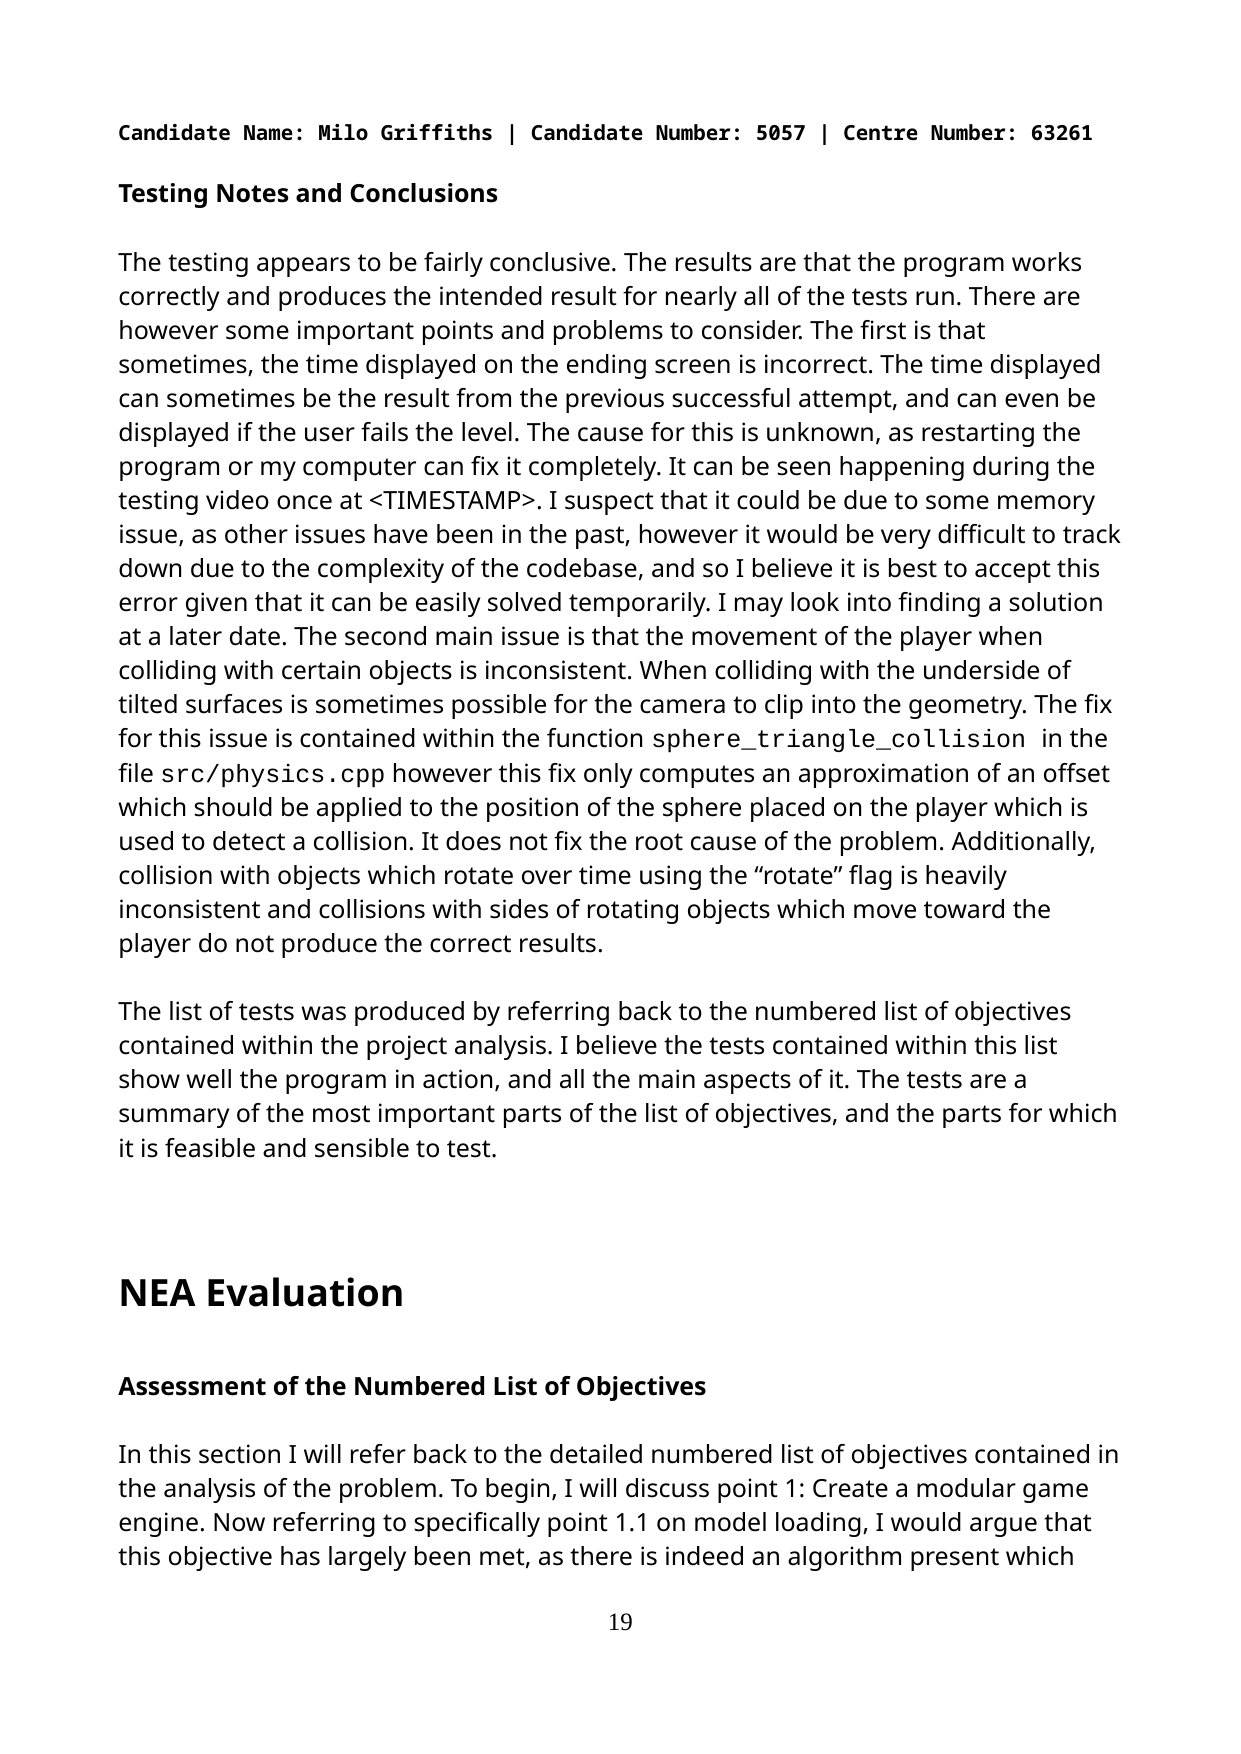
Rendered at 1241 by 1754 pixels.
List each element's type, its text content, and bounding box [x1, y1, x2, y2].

text The list of tests was produced by referring back to the numbered list of objectives contained within the project analysis. I believe the tests contained within this list show well the program in action, and all the main aspects of it. The tests are a summary of the most important parts of the list of objectives, and the parts for which it is feasible and sensible to test. [118, 994, 1122, 1164]
text In this section I will refer back to the detailed numbered list of objectives contained in the analysis of the problem. To begin, I will discuss point 1: Create a modular game engine. Now referring to specifically point 1.1 on model loading, I would argue that this objective has largely been met, as there is indeed an algorithm present which [118, 1437, 1122, 1573]
text Testing Notes and Conclusions [118, 176, 1122, 210]
text NEA Evaluation [118, 1266, 1122, 1317]
text The testing appears to be fairly conclusive. The results are that the program works correctly and produces the intended result for nearly all of the tests run. There are however some important points and problems to consider. The first is that sometimes, the time displayed on the ending screen is incorrect. The time displayed can sometimes be the result from the previous successful attempt, and can even be displayed if the user fails the level. The cause for this is unknown, as restarting the program or my computer can fix it completely. It can be seen happening during the testing video once at <TIMESTAMP>. I suspect that it could be due to some memory issue, as other issues have been in the past, however it would be very difficult to track down due to the complexity of the codebase, and so I believe it is best to accept this error given that it can be easily solved temporarily. I may look into finding a solution at a later date. The second main issue is that the movement of the player when colliding with certain objects is inconsistent. When colliding with the underside of tilted surfaces is sometimes possible for the camera to clip into the geometry. The fix for this issue is contained within the function sphere_triangle_collision in the file src/physics.cpp however this fix only computes an approximation of an offset which should be applied to the position of the sphere placed on the player which is used to detect a collision. It does not fix the root cause of the problem. Additionally, collision with objects which rotate over time using the “rotate” flag is heavily inconsistent and collisions with sides of rotating objects which move toward the player do not produce the correct results. [118, 244, 1122, 960]
text Assessment of the Numbered List of Objectives [118, 1368, 1122, 1403]
